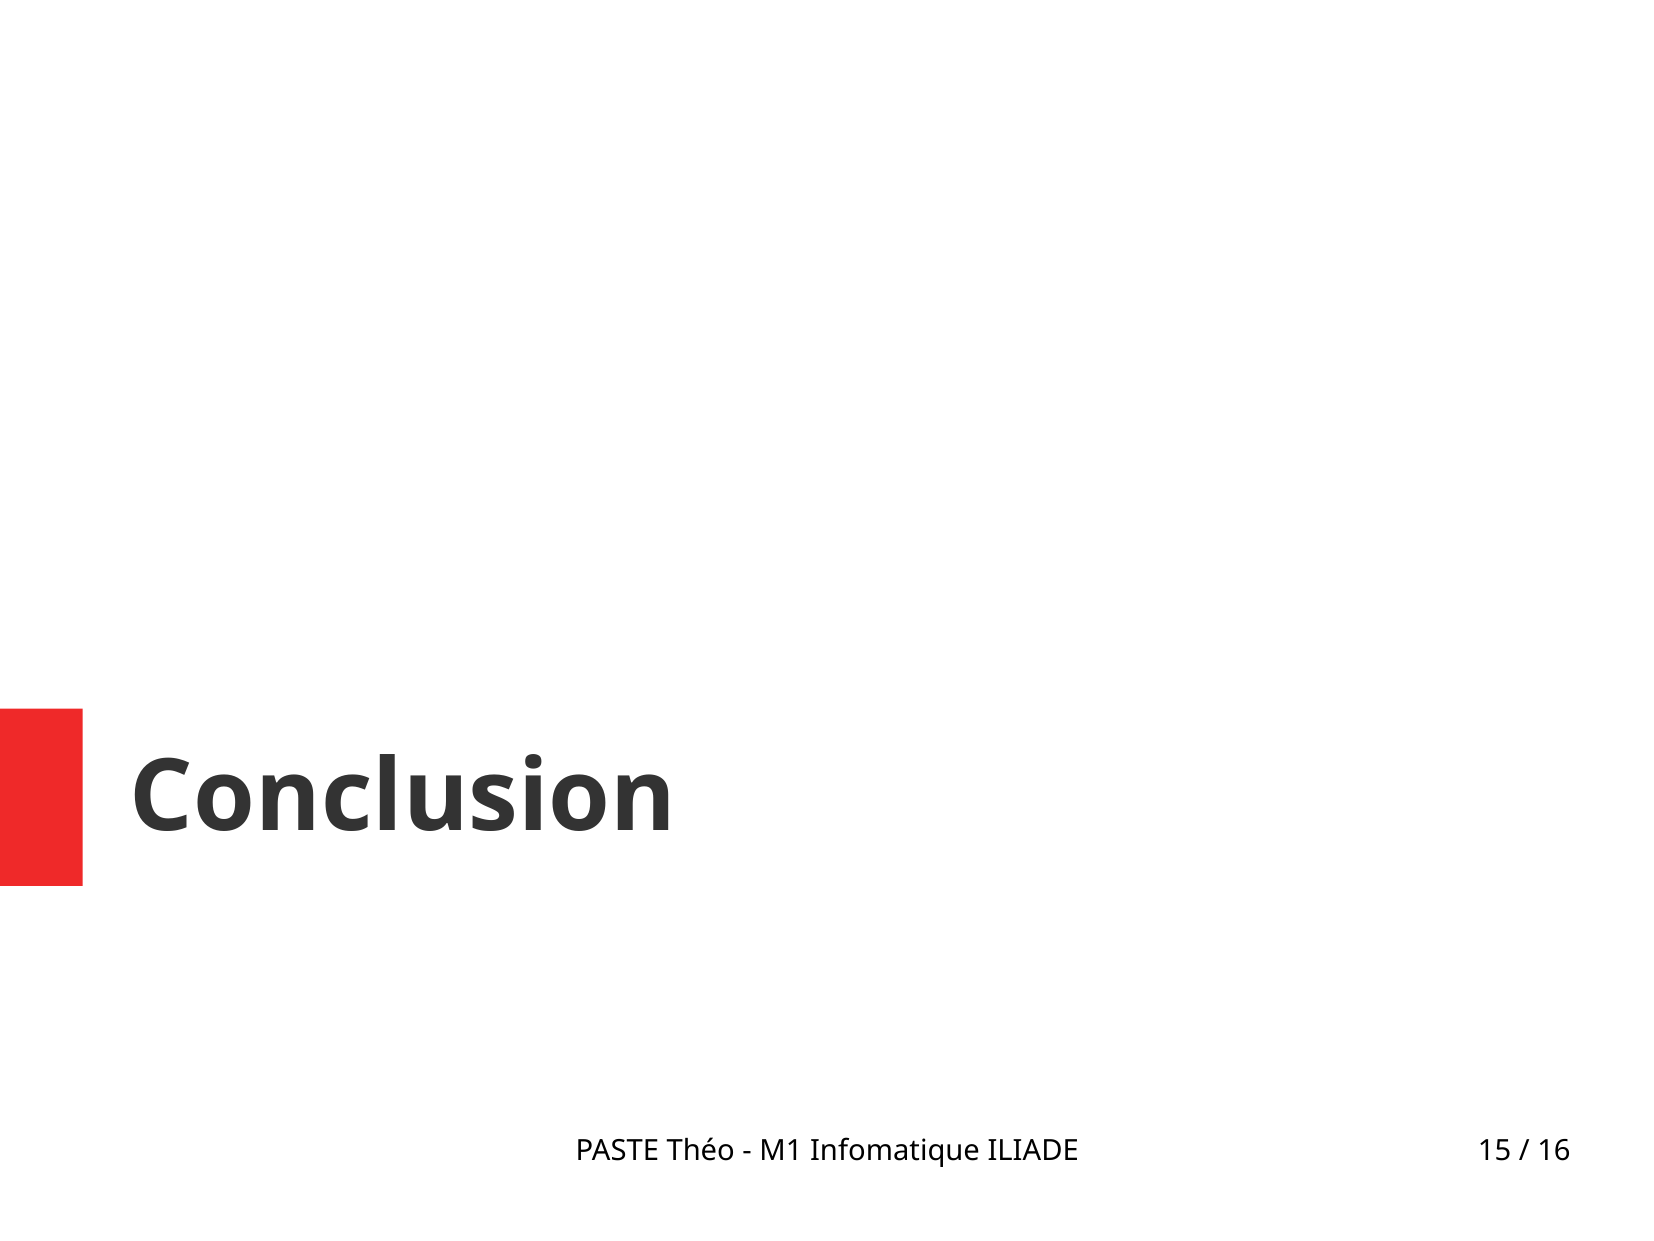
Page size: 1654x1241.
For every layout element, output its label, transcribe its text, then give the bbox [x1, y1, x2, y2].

title Conclusion [129, 673, 1536, 910]
